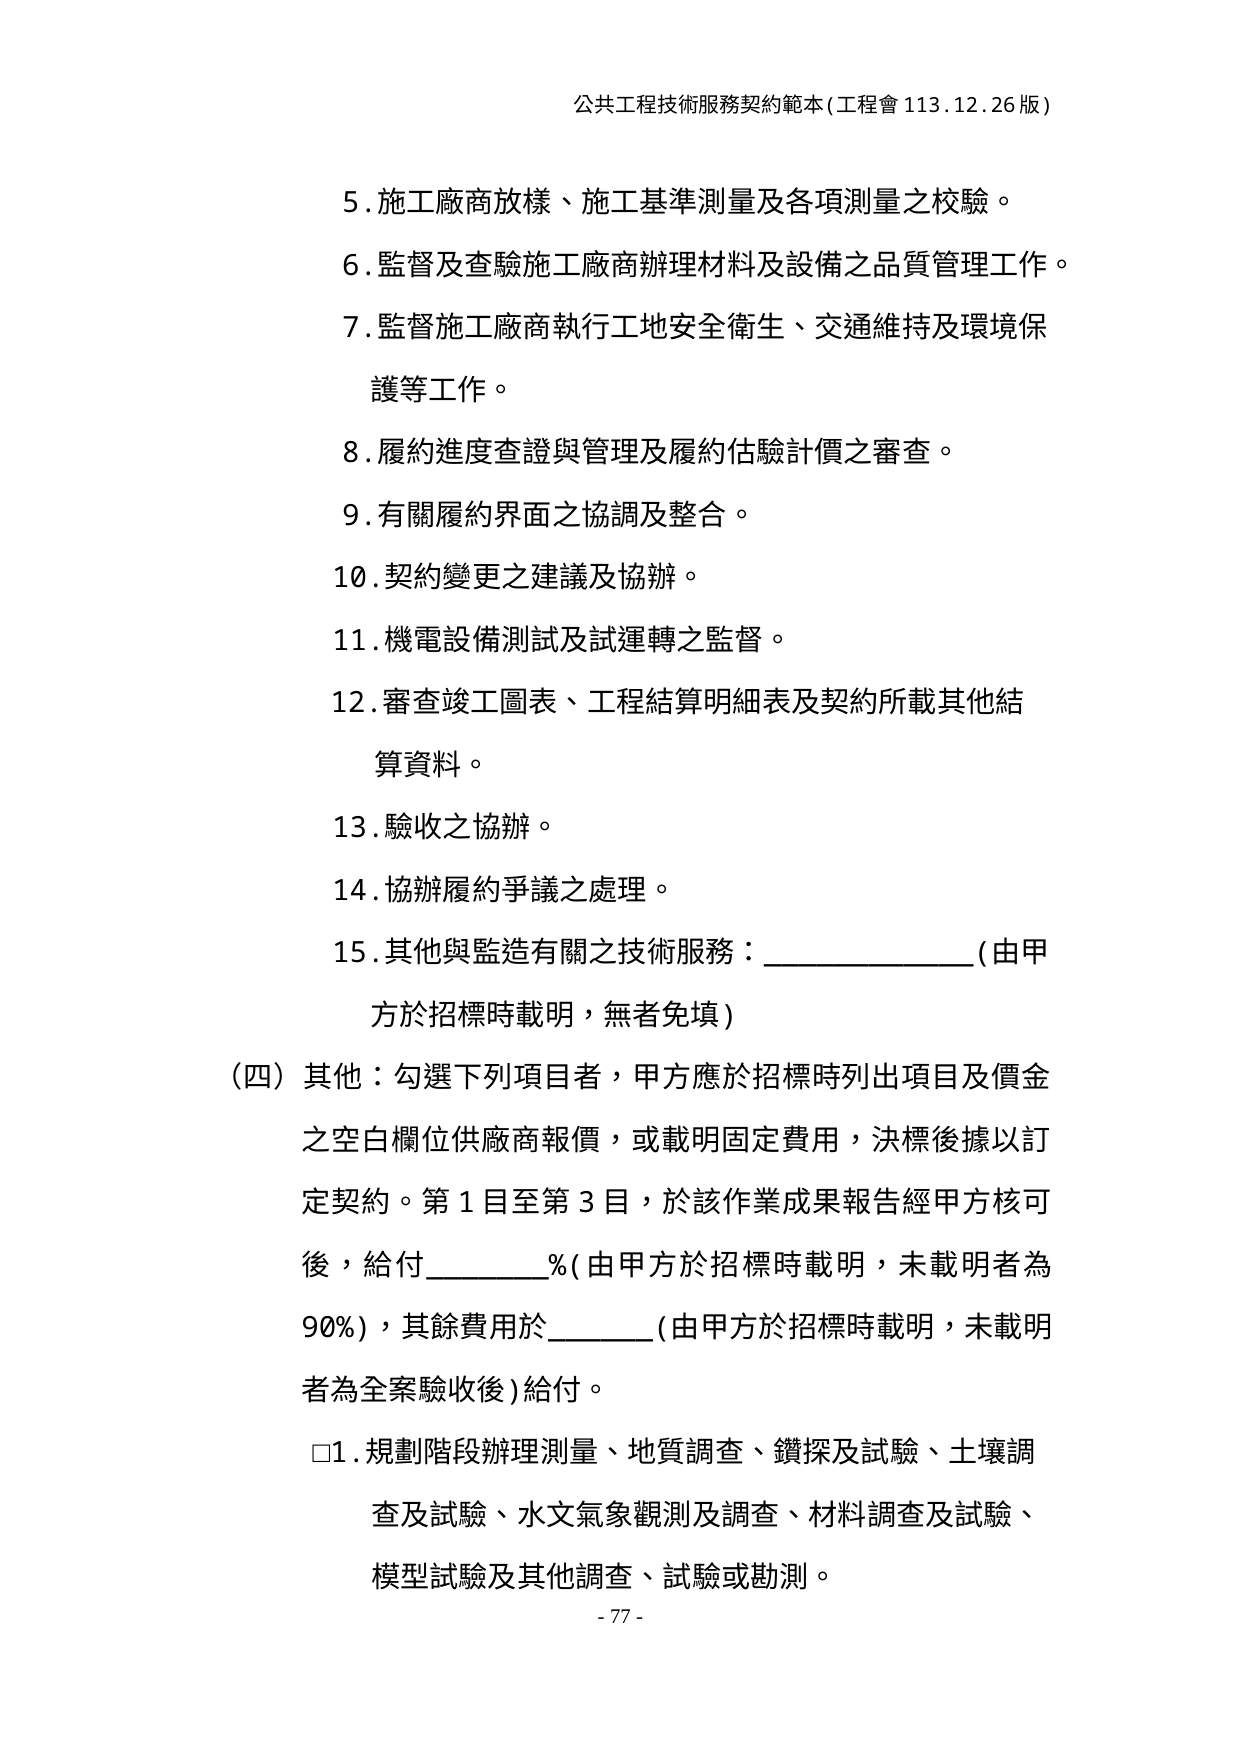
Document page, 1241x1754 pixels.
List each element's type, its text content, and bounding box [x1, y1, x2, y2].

text 7.監督施工廠商執行工地安全衛生、交通維持及環境保護等工作。 [342, 283, 1053, 408]
text 14.協辦履約爭議之處理。 [332, 846, 1053, 908]
text （四）其他：勾選下列項目者，甲方應於招標時列出項目及價金之空白欄位供廠商報價，或載明固定費用，決標後據以訂定契約。第1目至第3目，於該作業成果報告經甲方核可後，給付_______%(由甲方於招標時載明，未載明者為90%)，其餘費用於______(由甲方於招標時載明，未載明者為全案驗收後)給付。 [214, 1033, 1053, 1408]
text 5.施工廠商放樣、施工基準測量及各項測量之校驗。 [342, 158, 1053, 221]
text 9.有關履約界面之協調及整合。 [342, 471, 1053, 533]
text □1.規劃階段辦理測量、地質調查、鑽探及試驗、土壤調查及試驗、水文氣象觀測及調查、材料調查及試驗、模型試驗及其他調查、試驗或勘測。 [312, 1408, 1053, 1596]
text 15.其他與監造有關之技術服務：____________(由甲方於招標時載明，無者免填) [332, 908, 1053, 1033]
text 10.契約變更之建議及協辦。 [332, 533, 1053, 596]
text 8.履約進度查證與管理及履約估驗計價之審查。 [342, 408, 1053, 471]
text 11.機電設備測試及試運轉之監督。 [332, 596, 1053, 658]
text 12.審查竣工圖表、工程結算明細表及契約所載其他結算資料。 [330, 658, 1053, 783]
text 6.監督及查驗施工廠商辦理材料及設備之品質管理工作。 [342, 221, 1053, 283]
text 13.驗收之協辦。 [332, 783, 1053, 846]
